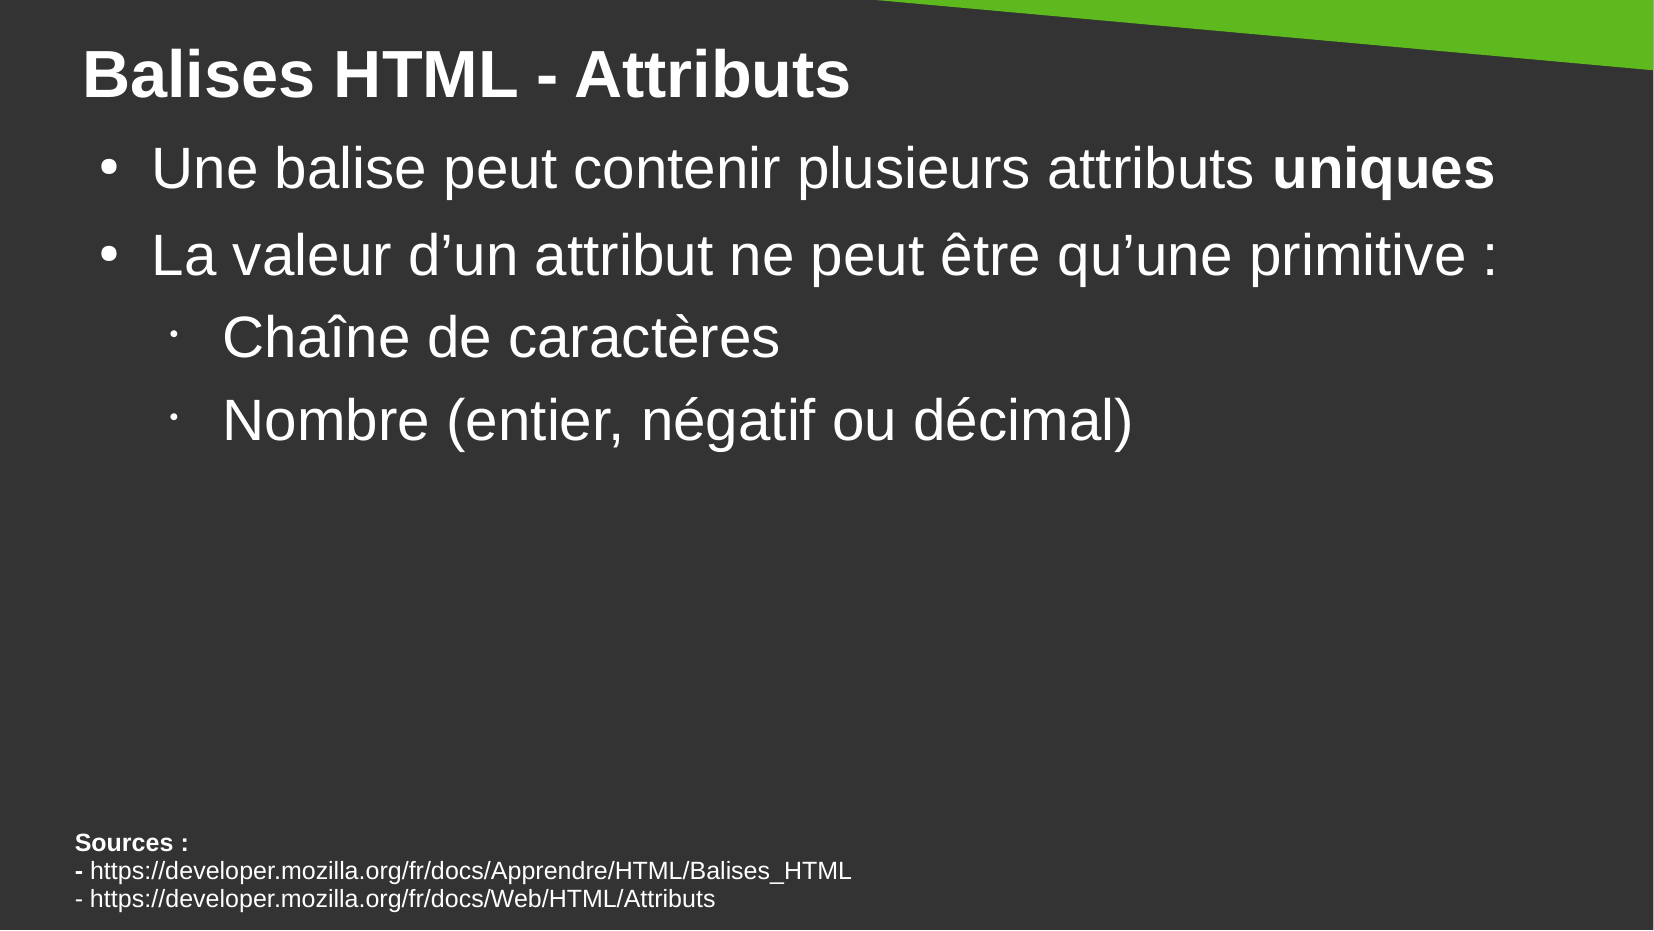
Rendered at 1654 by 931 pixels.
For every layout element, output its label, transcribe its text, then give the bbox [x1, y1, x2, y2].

list Une balise peut contenir plusieurs attributs uniques La valeur d’un attribut ne peut être qu’une primitive : Chaîne de caractères Nombre (entier, négatif ou décimal) [80, 135, 1605, 788]
text_box Sources : - https://developer.mozilla.org/fr/docs/Apprendre/HTML/Balises_HTML - https://developer.mozilla.org/fr/docs/Web/HTML/Attributs [59, 821, 1546, 920]
text_box [875, 0, 1654, 71]
title Balises HTML - Attributs [82, 37, 1571, 114]
